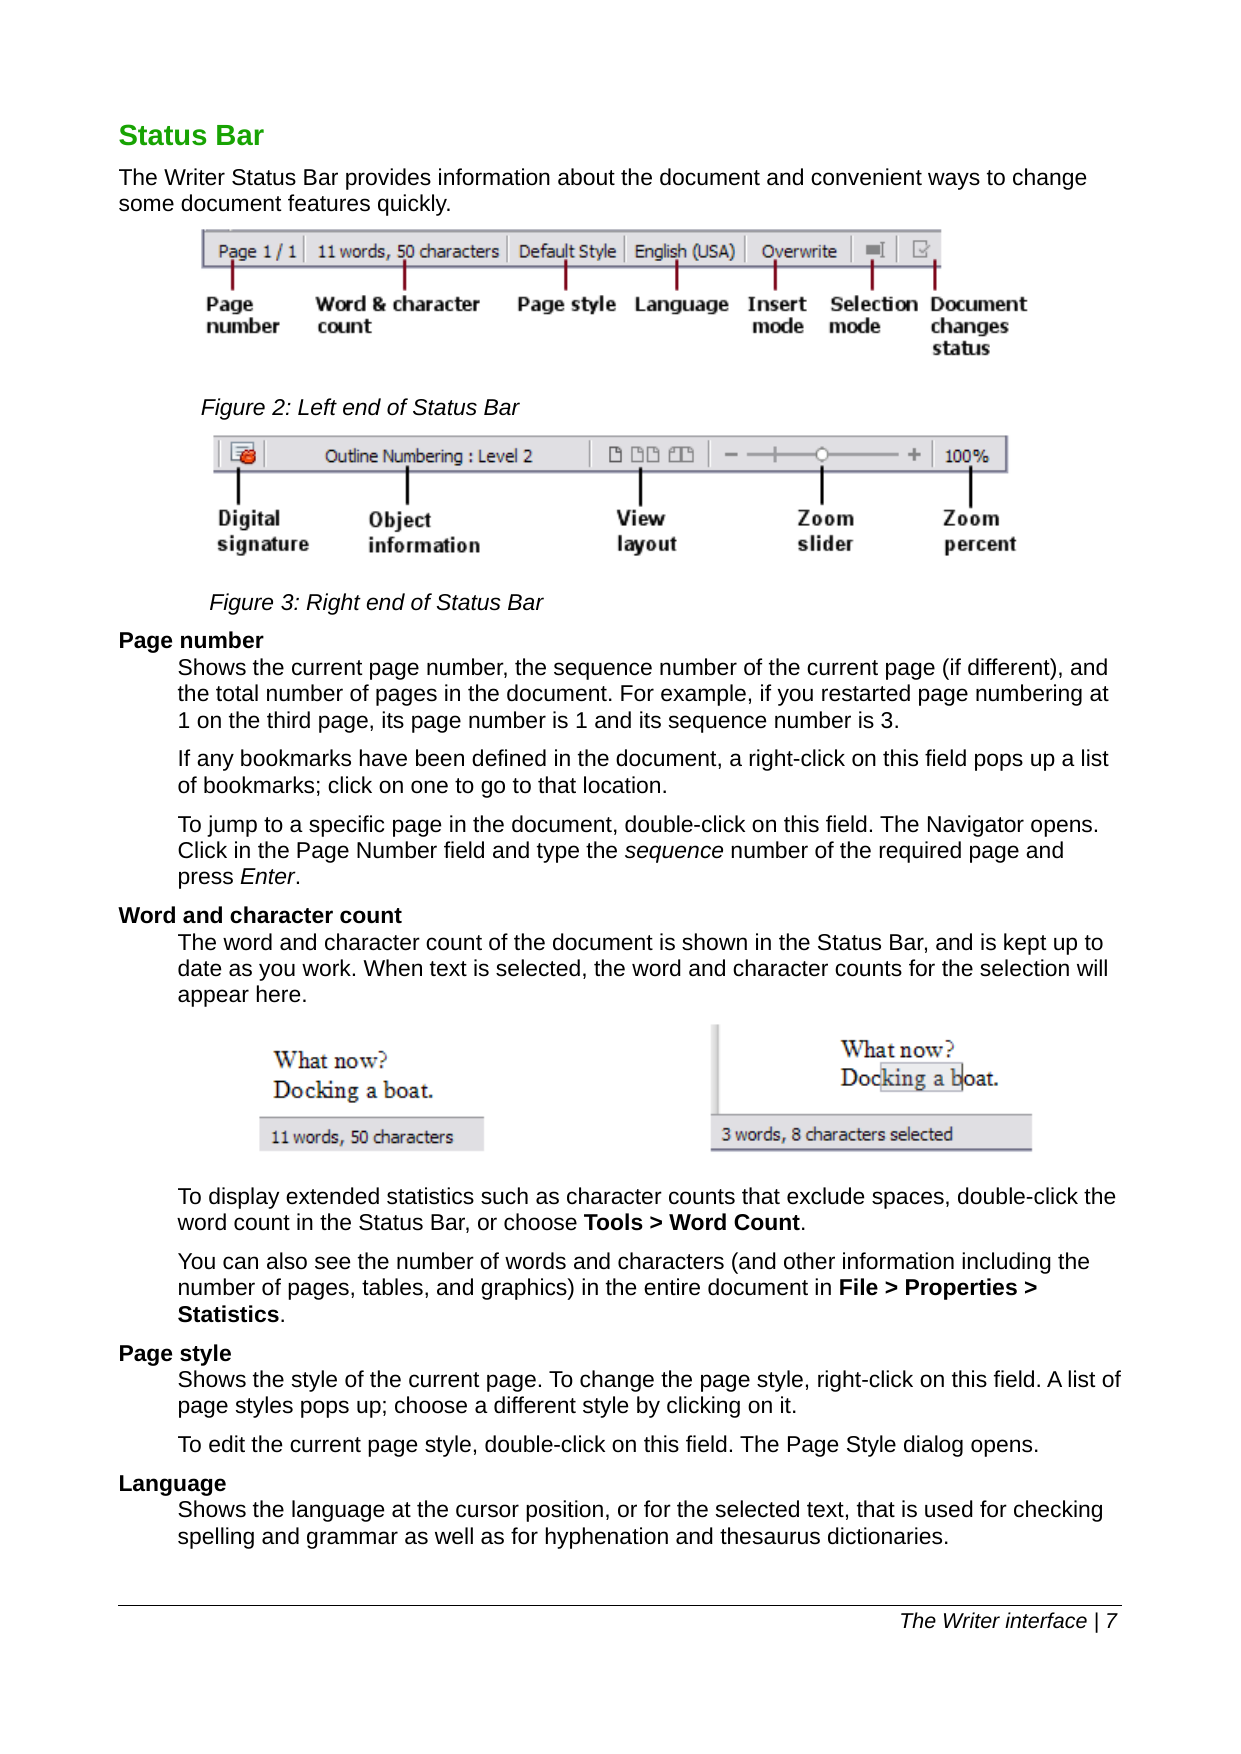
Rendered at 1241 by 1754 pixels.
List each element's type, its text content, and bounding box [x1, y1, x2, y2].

text The word and character count of the document is shown in the Status Bar, and is kept up to date as you work. When text is selected, the word and character counts for the selection will appear here. [177, 928, 1122, 1008]
text If any bookmarks have been defined in the document, a right-click on this field pops up a list of bookmarks; click on one to go to that location. [177, 745, 1122, 798]
picture [209, 432, 1032, 578]
picture [255, 1020, 489, 1156]
text Shows the style of the current page. To change the page style, right-click on this field. A list of page styles pops up; choose a different style by clicking on it. [177, 1366, 1122, 1419]
text To display extended statistics such as character counts that exclude spaces, double-click the word count in the Status Bar, or choose Tools > Word Count. [177, 1183, 1122, 1236]
table_header [621, 1020, 1124, 1168]
text Page number [118, 627, 1122, 654]
text Shows the language at the cursor position, or for the selected text, that is used for checking spelling and grammar as well as for hyphenation and thesaurus dictionaries. [177, 1496, 1122, 1549]
text Shows the current page number, the sequence number of the current page (if different), and the total number of pages in the document. For example, if you restarted page numbering at 1 on the third page, its page number is 1 and its sequence number is 3. [177, 654, 1122, 733]
text To edit the current page style, double-click on this field. The Page Style dialog opens. [177, 1431, 1122, 1457]
picture [708, 1020, 1037, 1155]
text Language [118, 1470, 1122, 1496]
picture [200, 228, 1040, 382]
text Figure 2: Left end of Status Bar [201, 394, 1040, 420]
text Page style [118, 1339, 1122, 1366]
text Word and character count [118, 902, 1122, 928]
subtitle Status Bar [118, 118, 1122, 152]
text The Writer Status Bar provides information about the document and convenient ways to change some document features quickly. [118, 164, 1122, 216]
text To jump to a specific page in the document, double-click on this field. The Navigator opens. Click in the Page Number field and type the sequence number of the required page and press Enter. [177, 811, 1122, 890]
table_header [124, 1020, 621, 1168]
text You can also see the number of words and characters (and other information including the number of pages, tables, and graphics) in the entire document in File > Properties > Statistics. [177, 1248, 1122, 1327]
text Figure 3: Right end of Status Bar [209, 589, 1031, 616]
